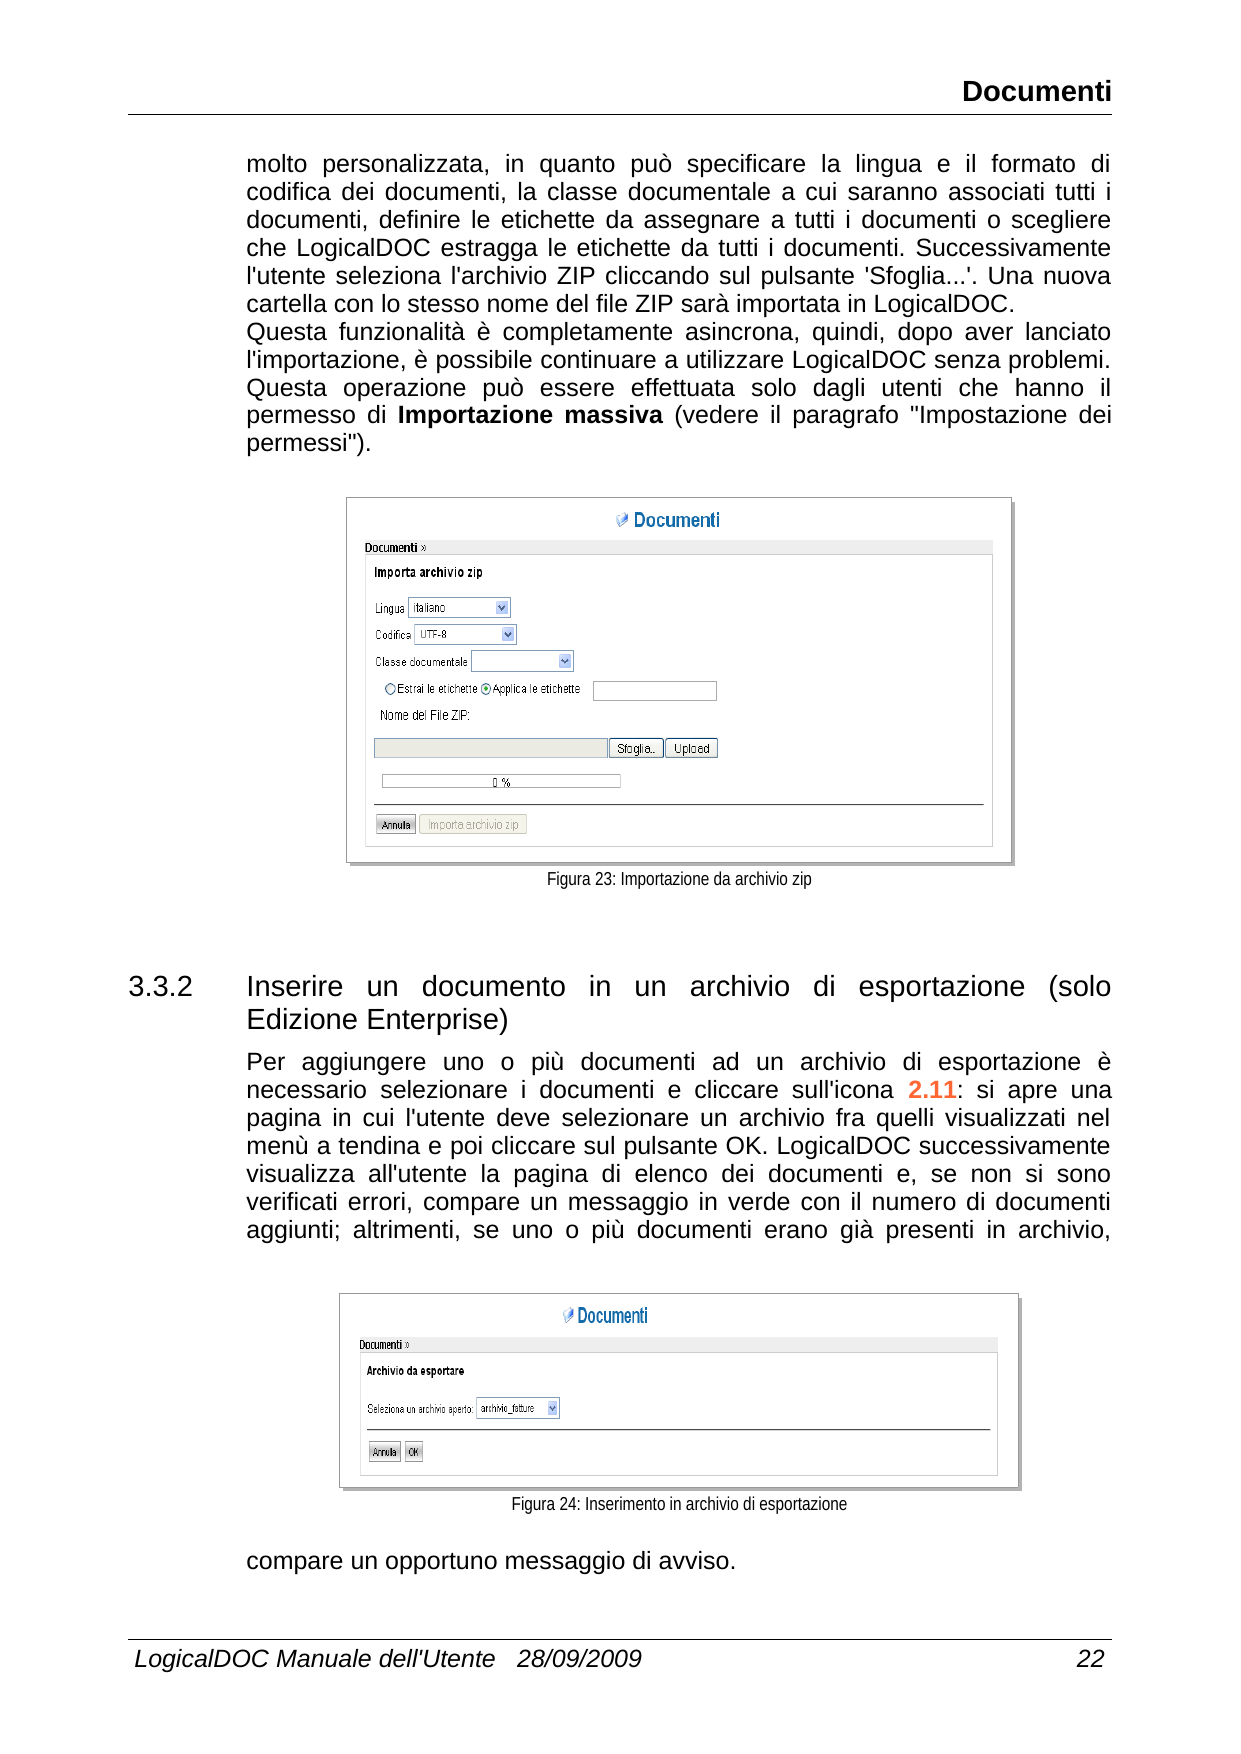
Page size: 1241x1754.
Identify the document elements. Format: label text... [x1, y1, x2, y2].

text Figura 23: Importazione da archivio zip [346, 863, 1013, 889]
text Figura 24: Inserimento in archivio di esportazione [338, 1487, 1020, 1514]
subtitle Inserire un documento in un archivio di esportazione (solo Edizione Enterprise) [128, 970, 1112, 1036]
text molto personalizzata, in quanto può specificare la lingua e il formato di codifica dei documenti, la classe documentale a cui saranno associati tutti i documenti, definire le etichette da assegnare a tutti i documenti o scegliere che LogicalDOC estragga le etichette da tutti i documenti. Successivamente l'utente seleziona l'archivio ZIP cliccando sul pulsante 'Sfoglia...'. Una nuova cartella con lo stesso nome del file ZIP sarà importata in LogicalDOC. [246, 150, 1112, 317]
text Questa funzionalità è completamente asincrona, quindi, dopo aver lanciato l'importazione, è possibile continuare a utilizzare LogicalDOC senza problemi. Questa operazione può essere effettuata solo dagli utenti che hanno il permesso di Importazione massiva (vedere il paragrafo "Impostazione dei permessi"). [246, 317, 1112, 457]
text Per aggiungere uno o più documenti ad un archivio di esportazione è necessario selezionare i documenti e cliccare sull'icona 2.11: si apre una pagina in cui l'utente deve selezionare un archivio fra quelli visualizzati nel menù a tendina e poi cliccare sul pulsante OK. LogicalDOC successivamente visualizza all'utente la pagina di elenco dei documenti e, se non si sono verificati errori, compare un messaggio in verde con il numero di documenti aggiunti; altrimenti, se uno o più documenti erano già presenti in archivio, compare un opportuno messaggio di avviso. [246, 1048, 1112, 1575]
